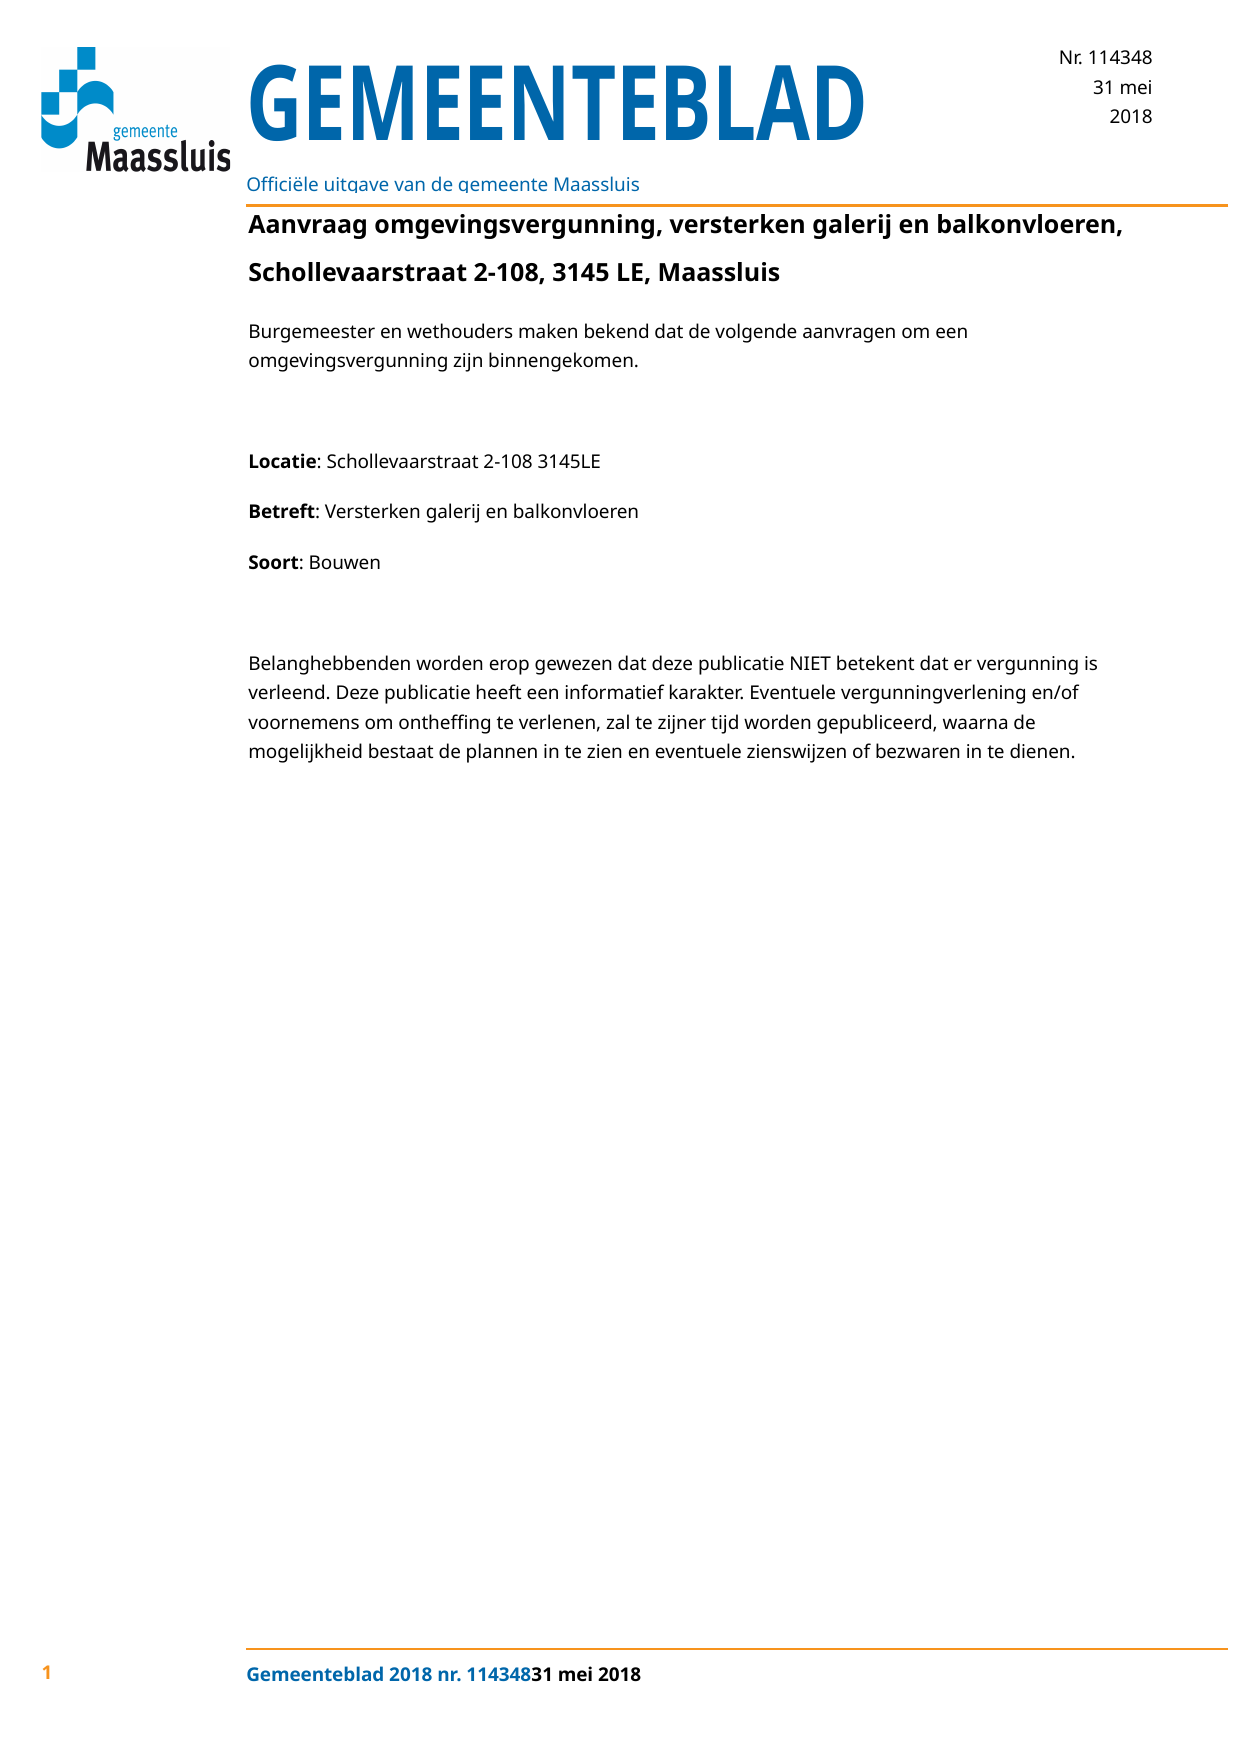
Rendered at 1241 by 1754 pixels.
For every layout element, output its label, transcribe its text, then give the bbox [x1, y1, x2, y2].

text Aanvraag omgevingsvergunning, versterken galerij en balkonvloeren, Schollevaarstraat 2-108, 3145 LE, Maassluis [248, 207, 1152, 288]
picture [41, 47, 231, 172]
text Soort: Bouwen [248, 549, 1152, 575]
text Belanghebbenden worden erop gewezen dat deze publicatie NIET betekent dat er vergunning is verleend. Deze publicatie heeft een informatief karakter. Eventuele vergunningverlening en/of voornemens om ontheffing te verlenen, zal te zijner tijd worden gepubliceerd, waarna de mogelijkheid bestaat de plannen in te zien en eventuele zienswijzen of bezwaren in te dienen. [248, 650, 1152, 764]
text Betreft: Versterken galerij en balkonvloeren [248, 499, 1152, 524]
text Locatie: Schollevaarstraat 2-108 3145LE [248, 448, 1152, 474]
picture [41, 47, 77, 92]
text Burgemeester en wethouders maken bekend dat de volgende aanvragen om een omgevingsvergunning zijn binnengekomen. [248, 318, 1152, 373]
